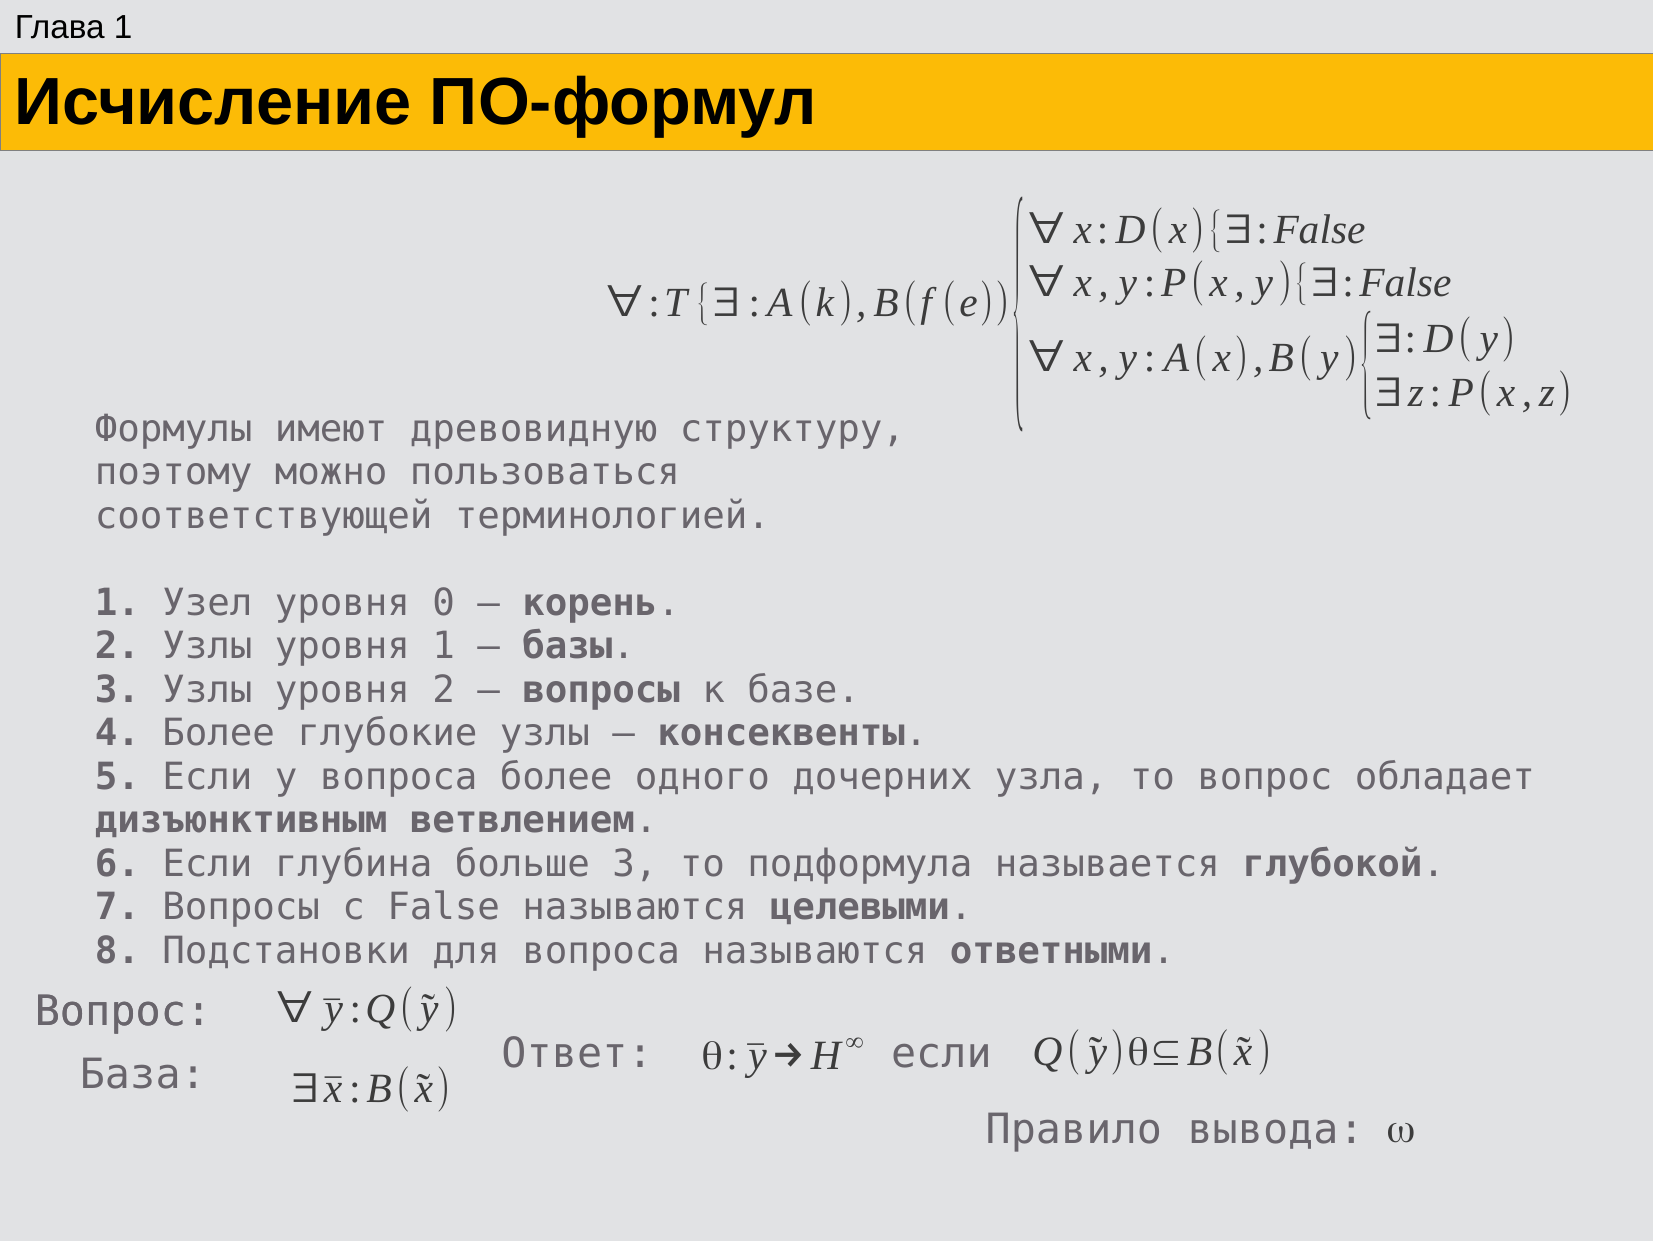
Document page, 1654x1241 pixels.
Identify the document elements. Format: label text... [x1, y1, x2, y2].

text_box База: [65, 1043, 331, 1107]
text_box Исчисление ПО-формул [0, 53, 1653, 151]
text_box Ответ: [486, 1020, 797, 1085]
chart [285, 1063, 457, 1114]
text_box Правило вывода: [970, 1097, 1490, 1162]
chart [695, 1032, 871, 1079]
chart [600, 195, 1582, 434]
chart [1026, 1026, 1277, 1077]
chart [331, 985, 463, 1036]
text_box Формулы имеют древовидную структуру, поэтому можно пользоваться соответствующей терминологией. 1. Узел уровня 0 – корень. 2. Узлы уровня 1 – базы. 3. Узлы уровня 2 – вопросы к базе. 4. Более глубокие узлы – консеквенты. 5. Если у вопроса более одного дочерних узла, то вопрос обладает дизъюнктивным ветвлением. 6. Если глубина больше 3, то подформула называется глубокой. 7. Вопросы с False называются целевыми. 8. Подстановки для вопроса называются ответными. [80, 398, 1591, 1024]
text_box если [876, 1020, 1187, 1085]
text_box Вопрос: [20, 979, 331, 1043]
text_box Глава 1 [0, 1, 148, 54]
